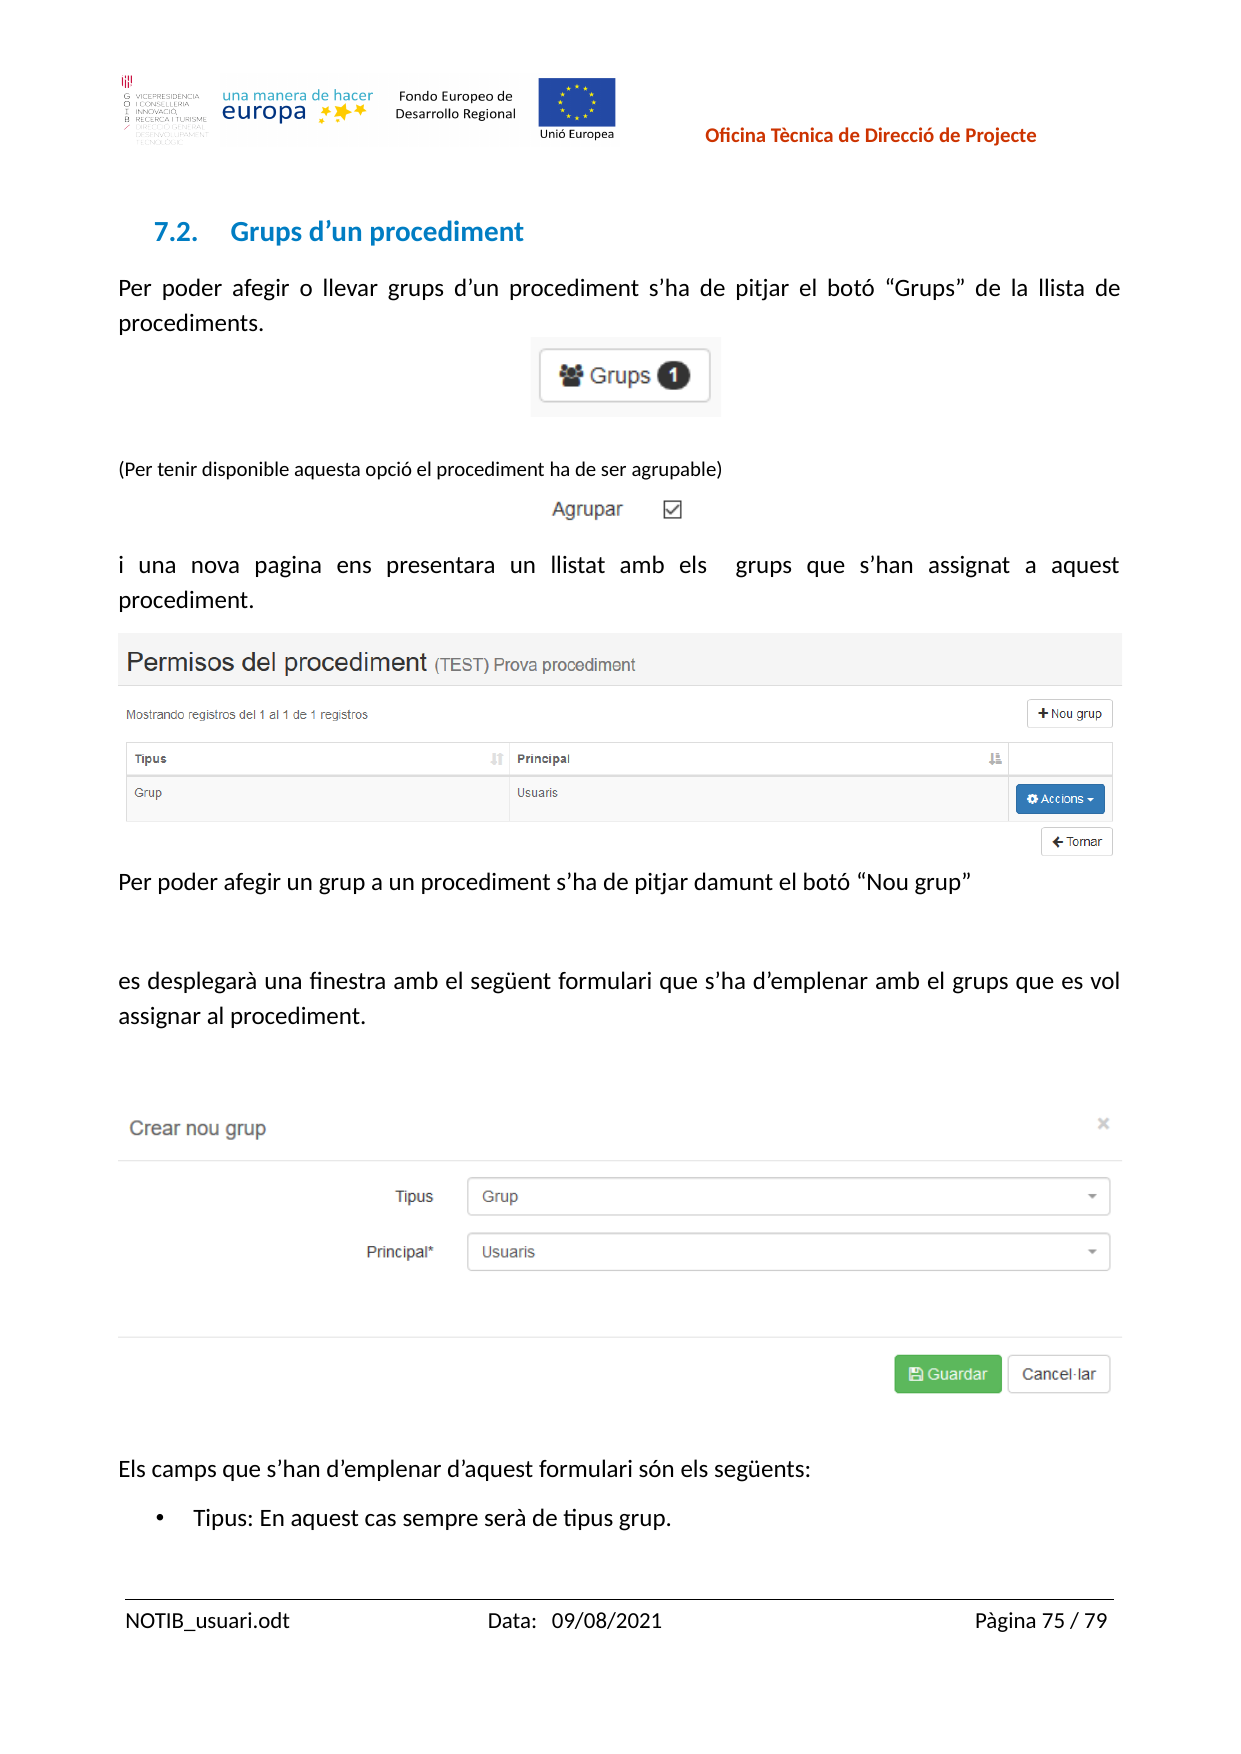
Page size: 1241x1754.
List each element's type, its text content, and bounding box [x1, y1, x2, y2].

picture [118, 73, 213, 147]
picture [118, 633, 1123, 862]
subtitle Grups d’un procediment [153, 213, 1122, 249]
picture [118, 1099, 1123, 1399]
text (Per tenir disponible aquesta opció el procediment ha de ser agrupable) [118, 456, 1122, 481]
picture [509, 484, 731, 541]
text Per poder afegir o llevar grups d’un procediment s’ha de pitjar el botó “Grups” de la llista de procediments. [118, 272, 1122, 338]
picture [219, 73, 621, 147]
list Tipus: En aquest cas sempre serà de tipus grup. [156, 1502, 1122, 1533]
text es desplegarà una finestra amb el següent formulari que s’ha d’emplenar amb el grups que es vol assignar al procediment. [118, 965, 1122, 1031]
text Els camps que s’han d’emplenar d’aquest formulari són els següents: [118, 1453, 1122, 1483]
picture [530, 337, 722, 417]
text Per poder afegir un grup a un procediment s’ha de pitjar damunt el botó “Nou grup” [118, 862, 1122, 897]
text i una nova pagina ens presentara un llistat amb els grups que s’han assignat a aquest procediment. [118, 549, 1122, 615]
